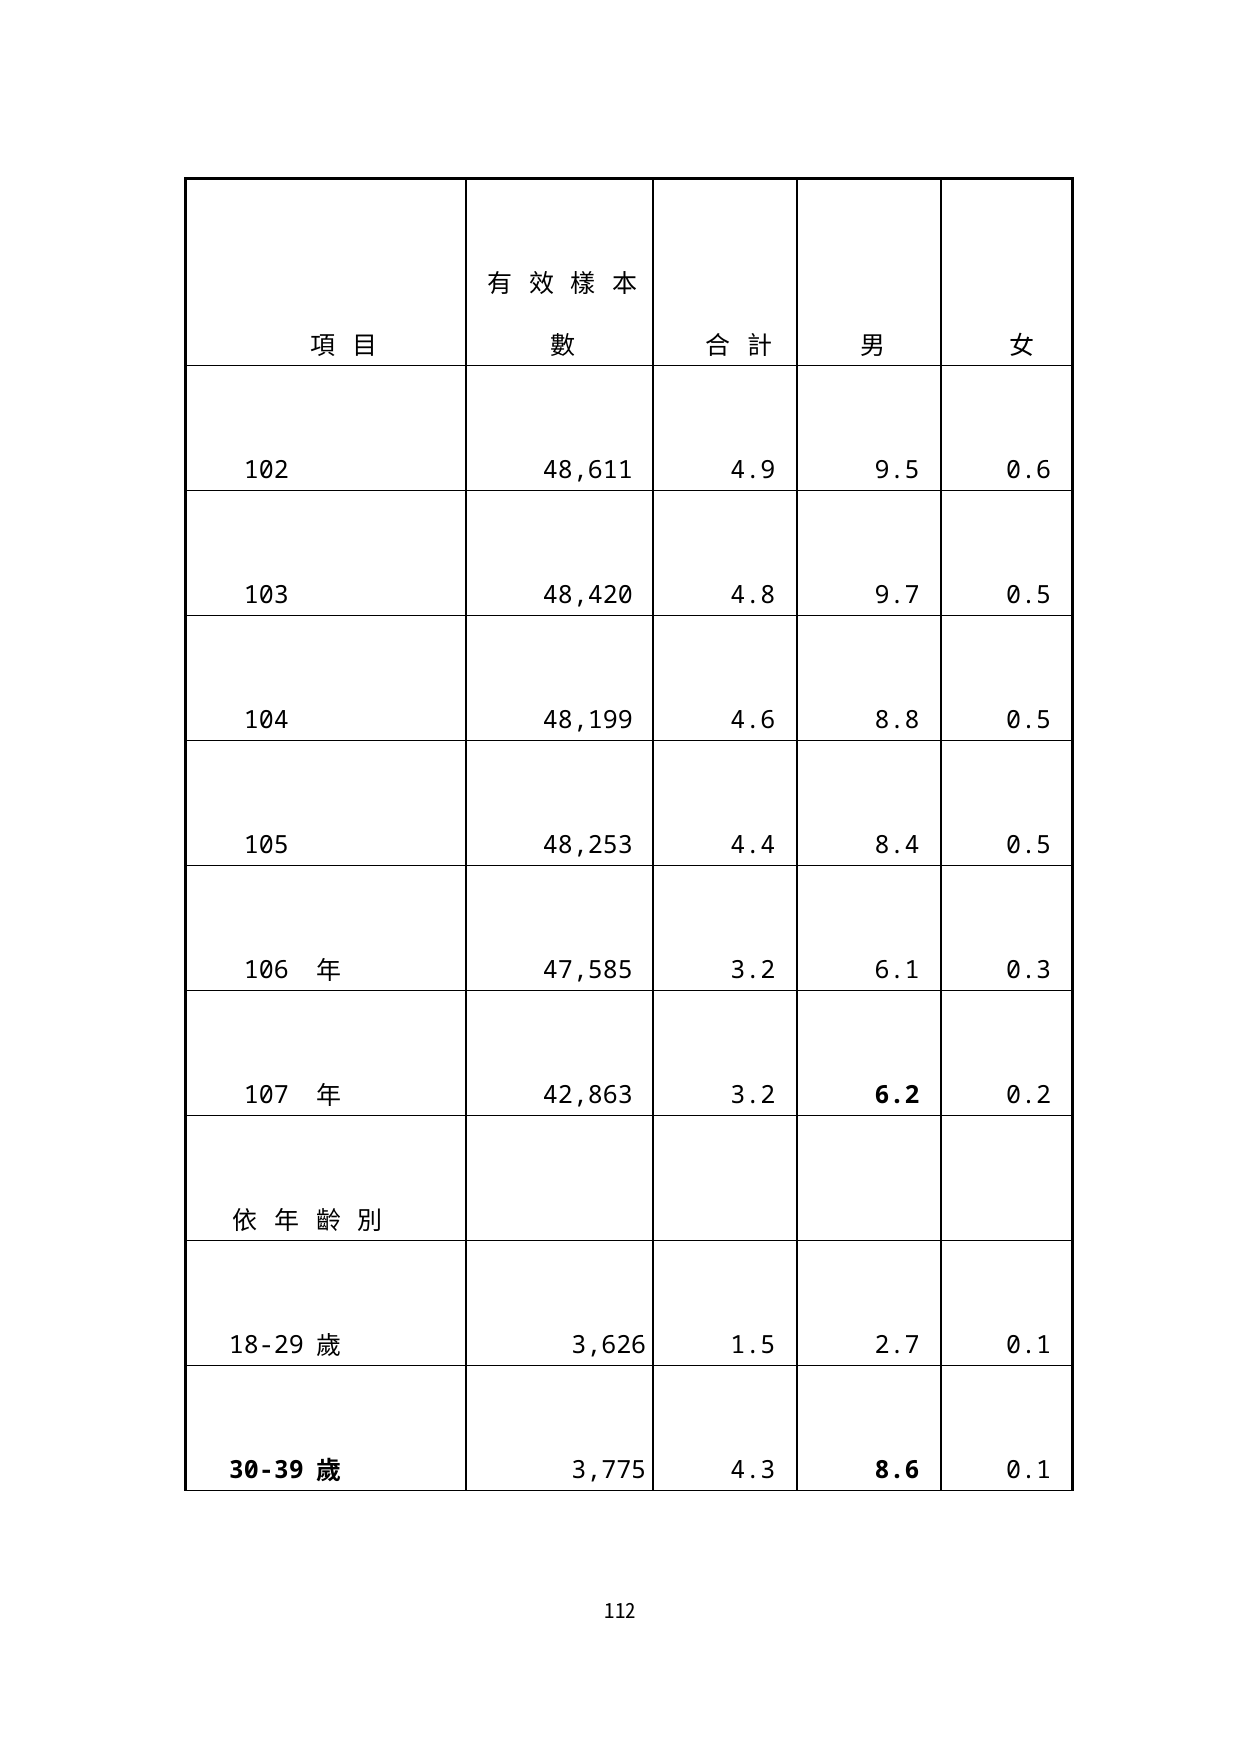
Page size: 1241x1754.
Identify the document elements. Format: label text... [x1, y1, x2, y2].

table_cell 4.9 [654, 366, 796, 490]
table_cell 8.4 [798, 741, 940, 865]
table_cell 0.6 [942, 366, 1071, 490]
table_header 有效樣本數 [467, 180, 652, 365]
table_cell 105 [187, 741, 465, 865]
table_cell 48,611 [467, 366, 652, 490]
table_cell 依年齡別 [187, 1116, 465, 1240]
table_cell 2.7 [798, 1241, 940, 1365]
table_cell 30-39歲 [187, 1366, 465, 1490]
table_cell 8.6 [798, 1366, 940, 1490]
table_cell [942, 1116, 1071, 1240]
table_cell 0.1 [942, 1241, 1071, 1365]
table_cell 104 [187, 616, 465, 740]
table_cell 48,253 [467, 741, 652, 865]
table_cell 47,585 [467, 866, 652, 990]
table_cell 48,420 [467, 491, 652, 615]
table_cell 0.3 [942, 866, 1071, 990]
table_cell 6.1 [798, 866, 940, 990]
table_cell [798, 1116, 940, 1240]
table_cell 0.5 [942, 741, 1071, 865]
table_cell 9.5 [798, 366, 940, 490]
table_cell 42,863 [467, 991, 652, 1115]
table_cell 4.4 [654, 741, 796, 865]
table_cell 107年 [187, 991, 465, 1115]
table_cell 0.1 [942, 1366, 1071, 1490]
table_header 項目 [187, 180, 465, 365]
table_cell 4.8 [654, 491, 796, 615]
table_header 男 [798, 180, 940, 365]
table_cell [654, 1116, 796, 1240]
table_cell 18-29歲 [187, 1241, 465, 1365]
table_cell 1.5 [654, 1241, 796, 1365]
table_cell 48,199 [467, 616, 652, 740]
table_cell [467, 1116, 652, 1240]
table_cell 3.2 [654, 866, 796, 990]
table_cell 3,775 [467, 1366, 652, 1490]
table_cell 0.2 [942, 991, 1071, 1115]
table_cell 3,626 [467, 1241, 652, 1365]
table_cell 103 [187, 491, 465, 615]
table_cell 4.6 [654, 616, 796, 740]
table_cell 0.5 [942, 616, 1071, 740]
table_cell 102 [187, 366, 465, 490]
table_cell 4.3 [654, 1366, 796, 1490]
table_cell 6.2 [798, 991, 940, 1115]
table_cell 8.8 [798, 616, 940, 740]
table_cell 106年 [187, 866, 465, 990]
table_header 合計 [654, 180, 796, 365]
table_cell 9.7 [798, 491, 940, 615]
table_cell 3.2 [654, 991, 796, 1115]
table_header 女 [942, 180, 1071, 365]
table_cell 0.5 [942, 491, 1071, 615]
